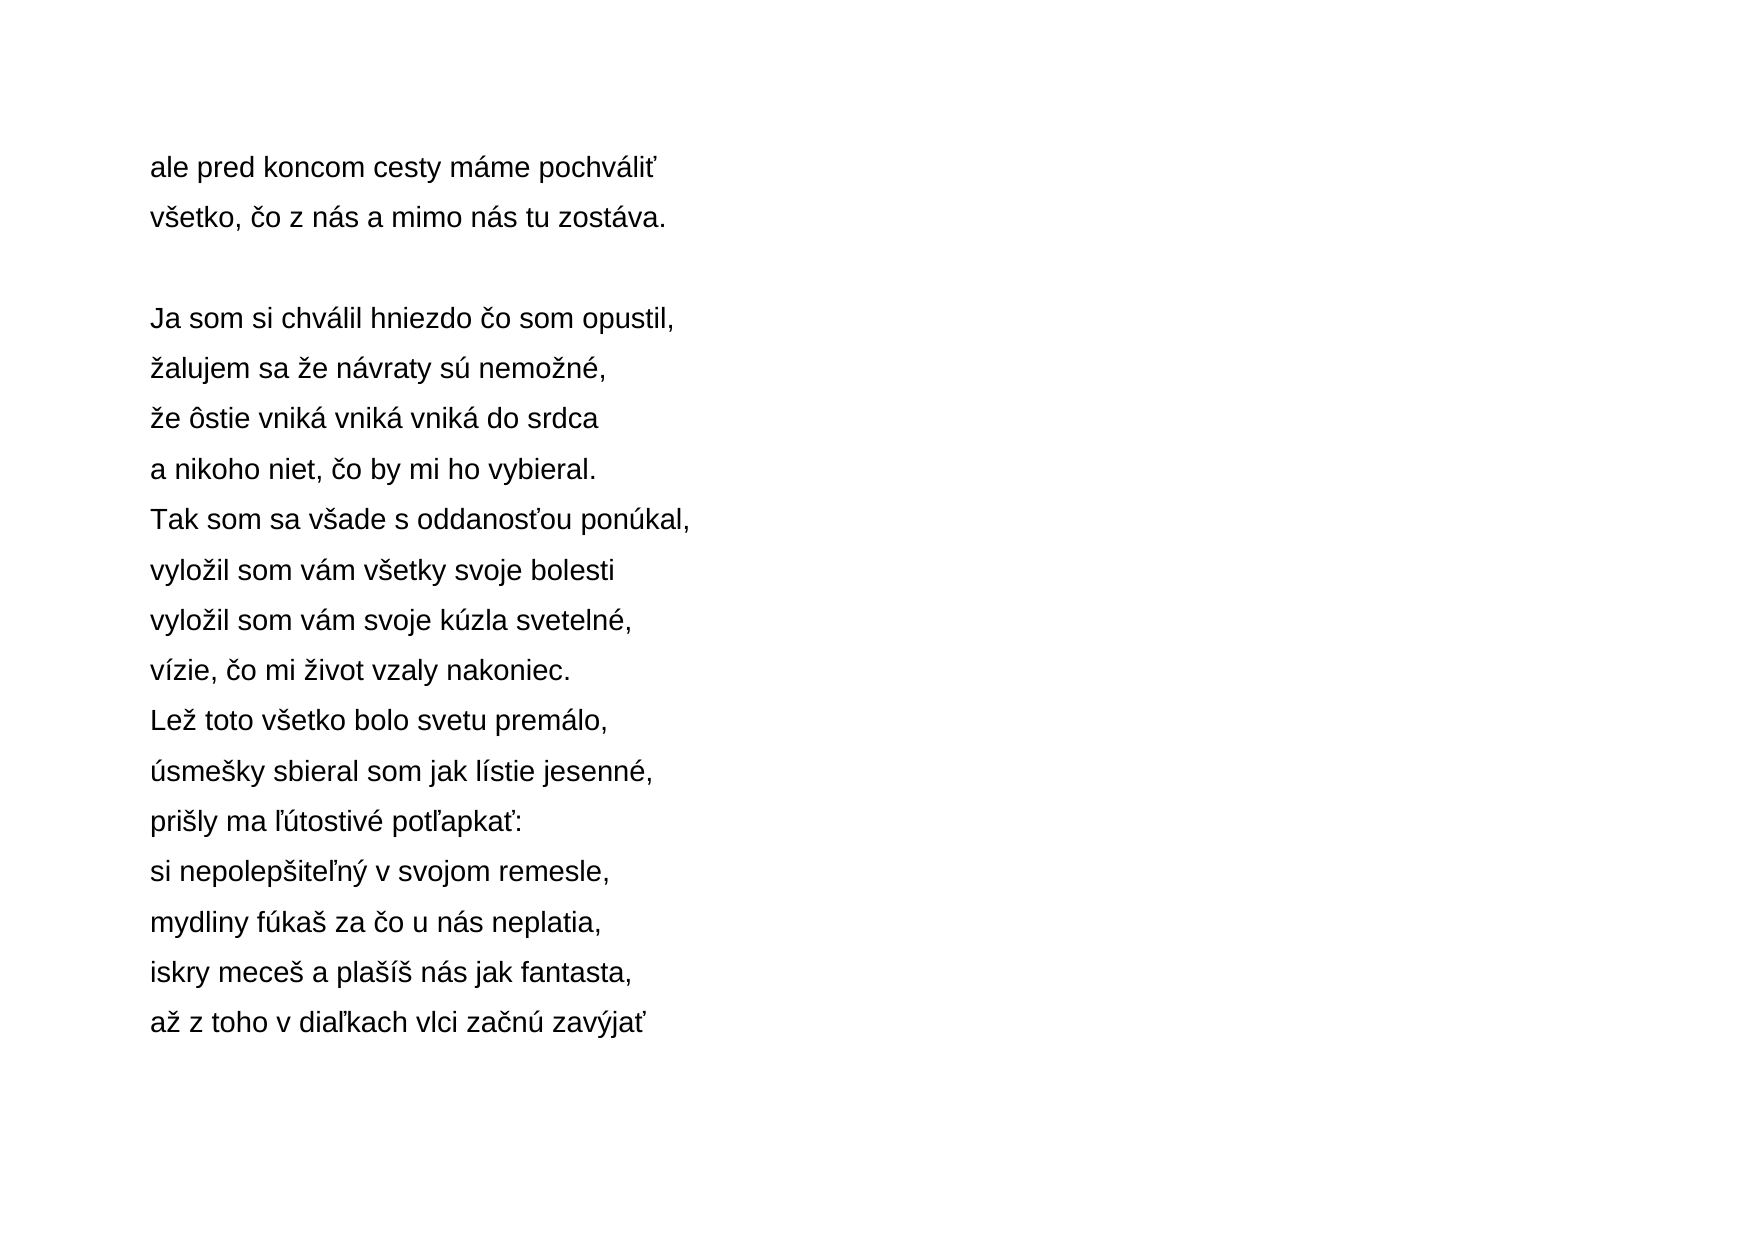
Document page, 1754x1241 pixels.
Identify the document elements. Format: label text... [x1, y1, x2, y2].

text mydliny fúkaš za čo u nás neplatia, [150, 905, 1242, 938]
text vízie, čo mi život vzaly nakoniec. [150, 653, 1242, 687]
text až z toho v diaľkach vlci začnú zavýjať [150, 1005, 1242, 1039]
text všetko, čo z nás a mimo nás tu zostáva. [150, 200, 1242, 234]
text žalujem sa že návraty sú nemožné, [150, 351, 1242, 385]
text Lež toto všetko bolo svetu premálo, [150, 703, 1242, 737]
text Ja som si chválil hniezdo čo som opustil, [150, 301, 1242, 334]
text Tak som sa všade s oddanosťou ponúkal, [150, 502, 1242, 536]
text ale pred koncom cesty máme pochváliť [150, 150, 1242, 183]
text prišly ma ľútostivé potľapkať: [150, 804, 1242, 838]
text vyložil som vám svoje kúzla svetelné, [150, 603, 1242, 636]
text vyložil som vám všetky svoje bolesti [150, 552, 1242, 586]
text iskry meceš a plašíš nás jak fantasta, [150, 955, 1242, 988]
text úsmešky sbieral som jak lístie jesenné, [150, 754, 1242, 787]
text si nepolepšiteľný v svojom remesle, [150, 854, 1242, 888]
text že ôstie vniká vniká vniká do srdca [150, 402, 1242, 435]
text a nikoho niet, čo by mi ho vybieral. [150, 452, 1242, 485]
